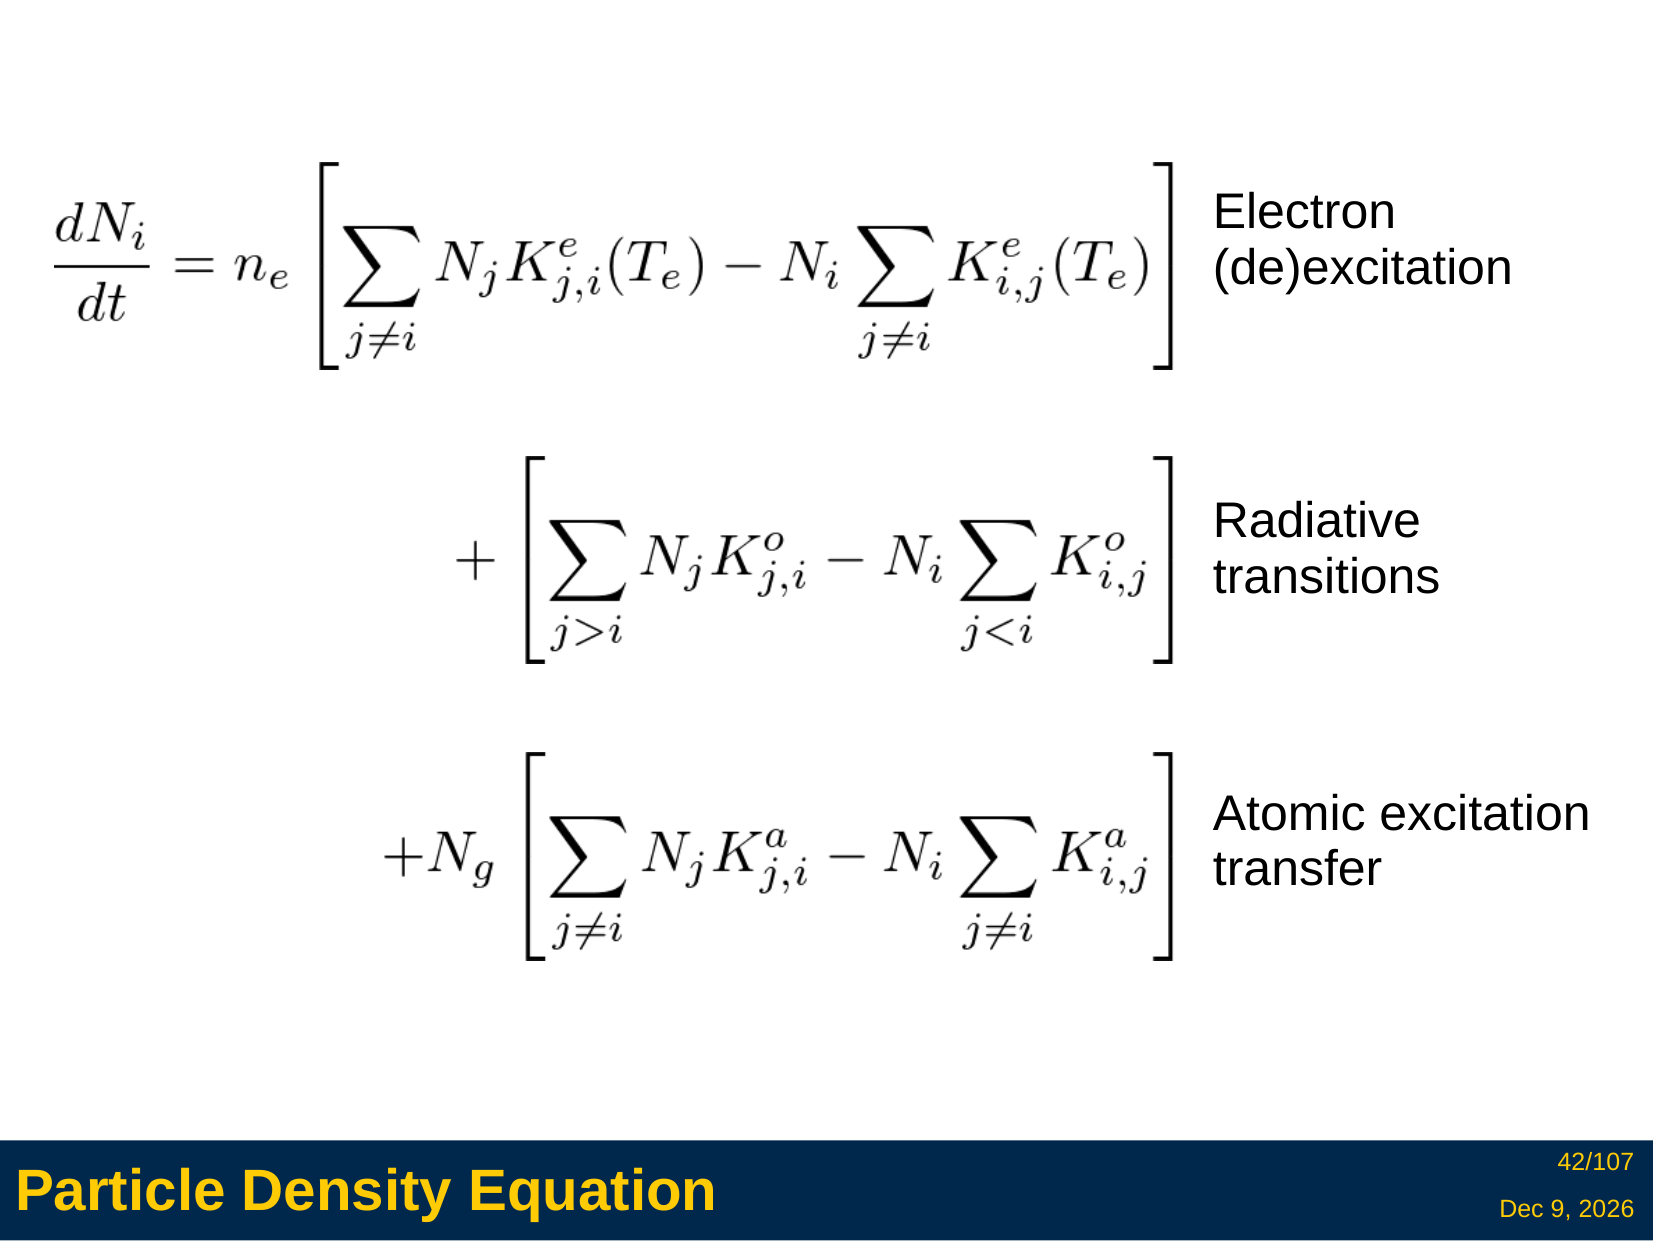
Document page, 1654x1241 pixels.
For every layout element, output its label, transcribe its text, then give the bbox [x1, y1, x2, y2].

title Particle Density Equation [14, 1140, 1380, 1241]
picture [456, 456, 1174, 664]
picture [384, 752, 1174, 961]
picture [54, 162, 1174, 370]
text_box Radiative transitions [1198, 484, 1456, 644]
text_box Atomic excitation transfer [1198, 777, 1606, 936]
text_box Electron (de)excitation [1198, 176, 1528, 335]
